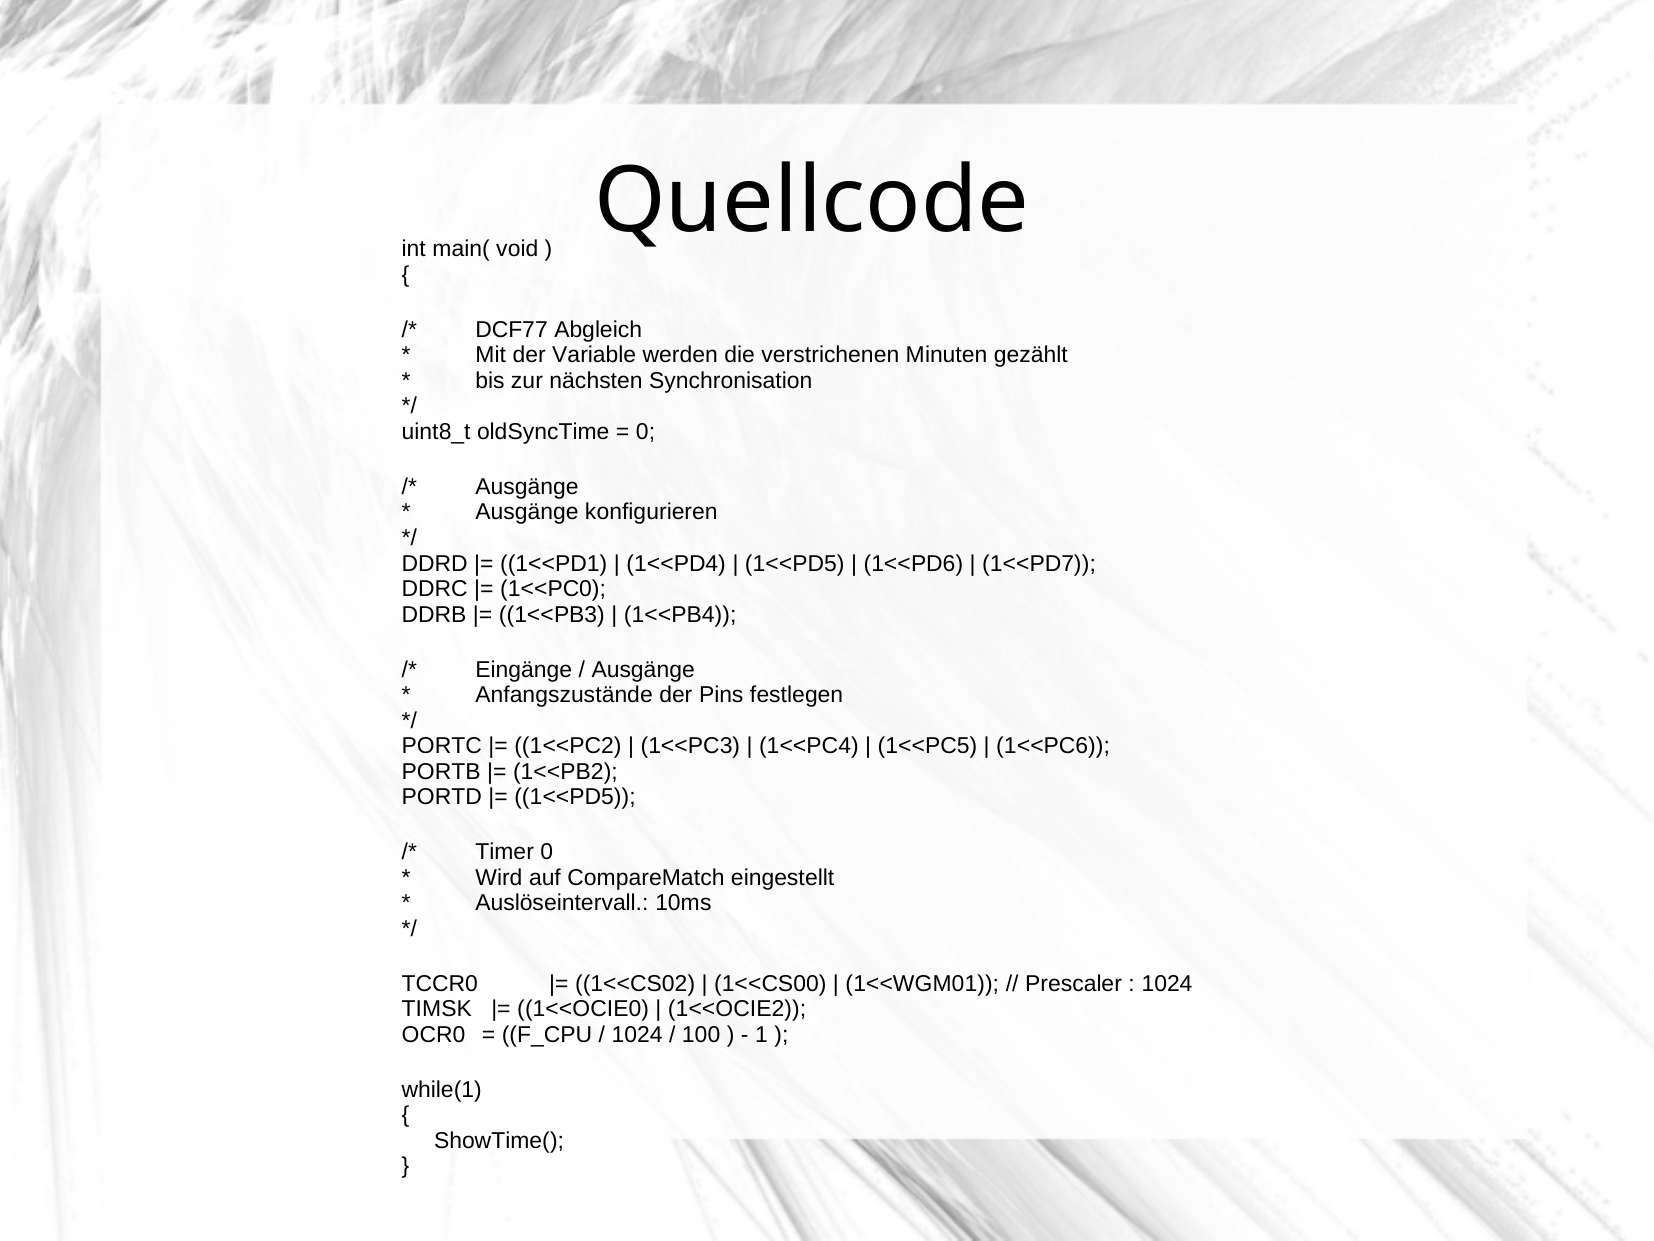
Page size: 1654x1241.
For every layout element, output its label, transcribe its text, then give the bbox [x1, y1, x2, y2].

title Quellcode [118, 112, 1506, 281]
picture [0, 0, 1654, 1241]
list int main( void ) { /* DCF77 Abgleich * Mit der Variable werden die verstrichenen Minuten gezählt * bis zur nächsten Synchronisation */ uint8_t oldSyncTime = 0; /* Ausgänge * Ausgänge konfigurieren */ DDRD |= ((1<<PD1) | (1<<PD4) | (1<<PD5) | (1<<PD6) | (1<<PD7)); DDRC |= (1<<PC0); DDRB |= ((1<<PB3) | (1<<PB4)); /* Eingänge / Ausgänge * Anfangszustände der Pins festlegen */ PORTC |= ((1<<PC2) | (1<<PC3) | (1<<PC4) | (1<<PC5) | (1<<PC6)); PORTB |= (1<<PB2); PORTD |= ((1<<PD5)); /* Timer 0 * Wird auf CompareMatch eingestellt * Auslöseintervall.: 10ms */ TCCR0 |= ((1<<CS02) | (1<<CS00) | (1<<WGM01)); // Prescaler : 1024 TIMSK |= ((1<<OCIE0) | (1<<OCIE2)); OCR0 = ((F_CPU / 1024 / 100 ) - 1 ); while(1) { ShowTime(); } [330, 236, 1601, 1217]
